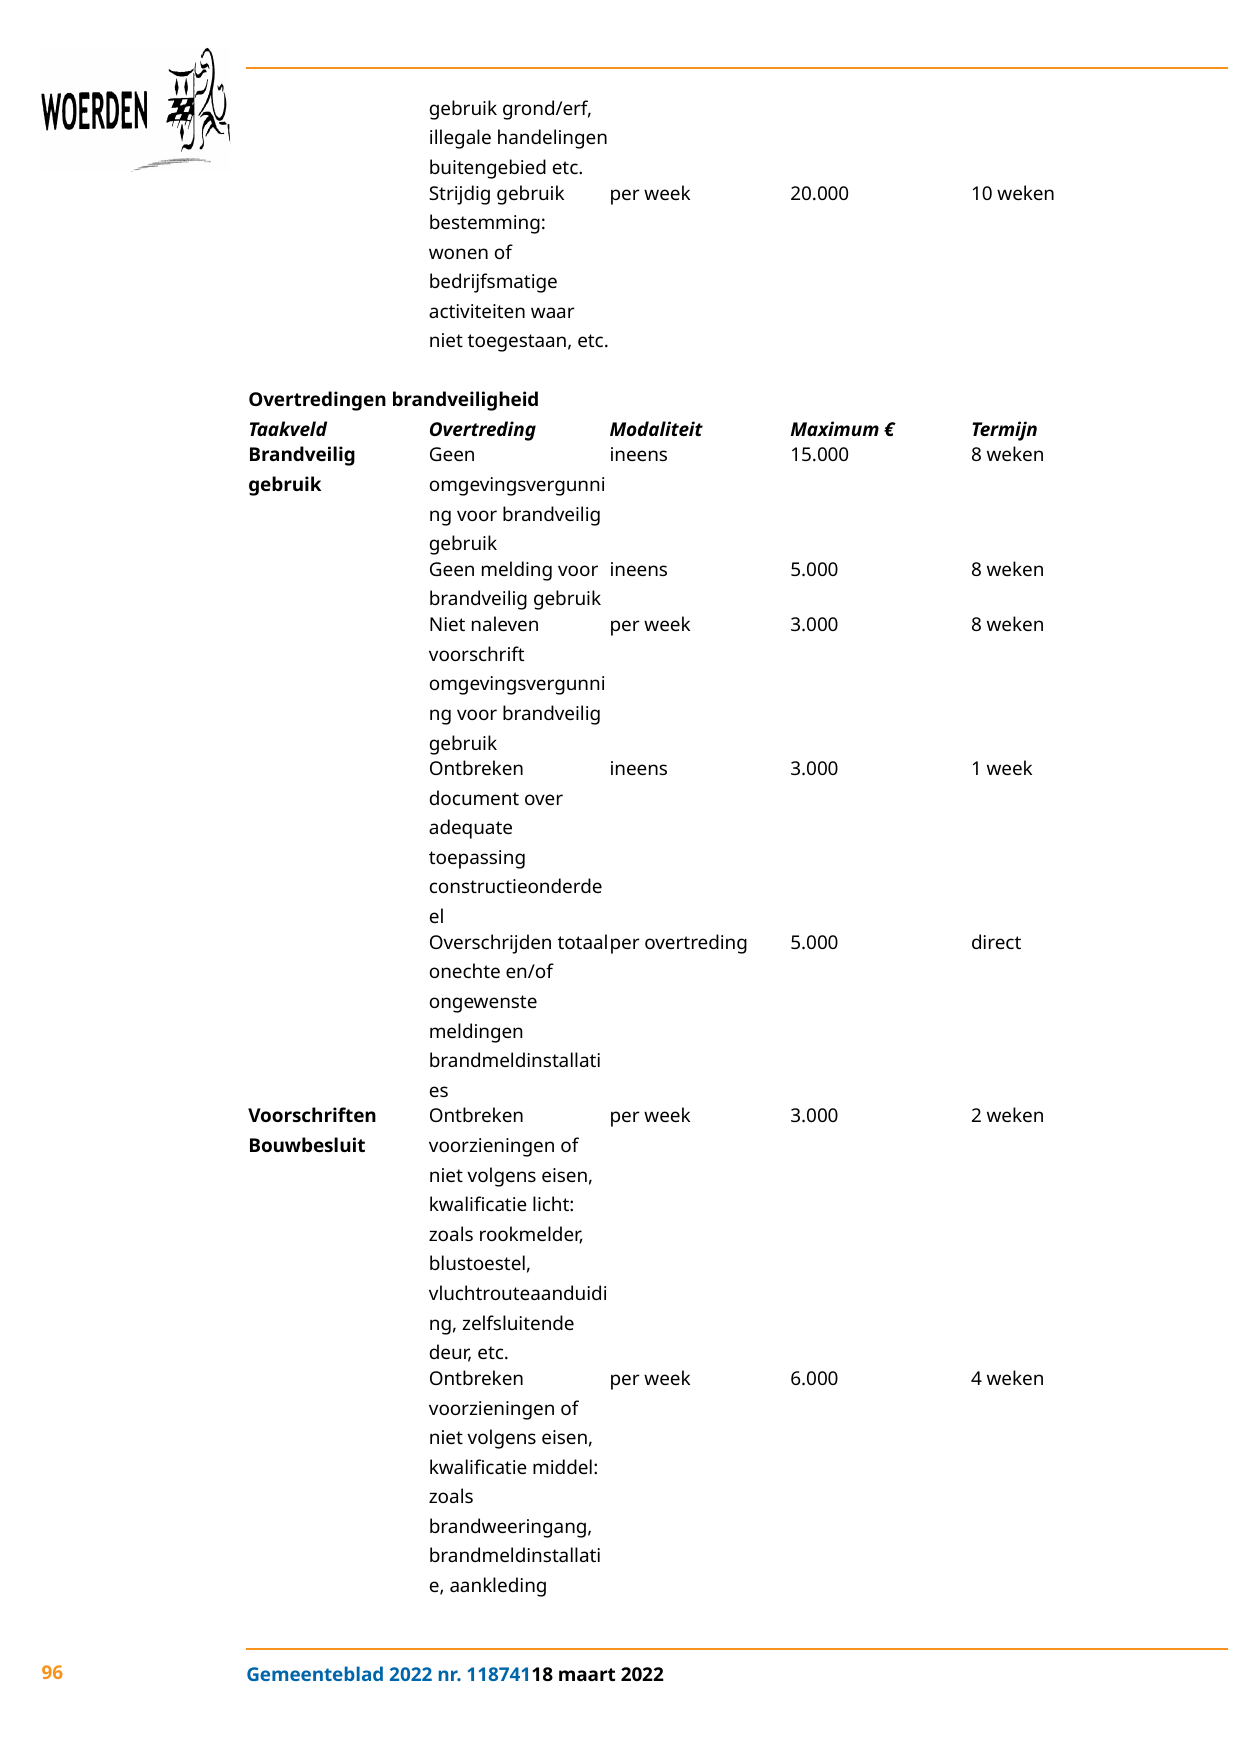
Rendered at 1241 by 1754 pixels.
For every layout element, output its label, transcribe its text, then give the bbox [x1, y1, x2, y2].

table_cell 10 weken [971, 180, 1152, 353]
table_cell Geen melding voor brandveilig gebruik [429, 556, 609, 611]
table_cell 5.000 [790, 929, 971, 1103]
table_cell [790, 95, 971, 180]
table_cell Geen omgevingsvergunning voor brandveilig gebruik [429, 442, 609, 556]
table_cell [248, 611, 429, 755]
table_cell per week [609, 1103, 790, 1365]
table_cell ineens [609, 556, 790, 611]
table_cell 3.000 [790, 1103, 971, 1365]
table_header Maximum € [790, 416, 971, 442]
table_cell 8 weken [971, 442, 1152, 556]
table_cell per week [609, 611, 790, 755]
table_cell per week [609, 1365, 790, 1598]
table_cell 1 week [971, 755, 1152, 929]
table_header Termijn [971, 416, 1152, 442]
table_header Overtreding [429, 416, 609, 442]
table_cell per overtreding [609, 929, 790, 1103]
table_cell [248, 1365, 429, 1598]
table_header Taakveld [248, 416, 429, 442]
table_cell 20.000 [790, 180, 971, 353]
table_cell ineens [609, 442, 790, 556]
table_cell 3.000 [790, 611, 971, 755]
table_cell 8 weken [971, 556, 1152, 611]
table_cell Voorschriften Bouwbesluit [248, 1103, 429, 1365]
table_cell per week [609, 180, 790, 353]
table_header Modaliteit [609, 416, 790, 442]
table_cell Brandveilig gebruik [248, 442, 429, 556]
table_cell 3.000 [790, 755, 971, 929]
table_cell Ontbreken voorzieningen of niet volgens eisen, kwalificatie middel: zoals brandweeringang, brandmeldinstallatie, aankleding [429, 1365, 609, 1598]
table_cell 5.000 [790, 556, 971, 611]
table_cell [971, 95, 1152, 180]
table_cell 2 weken [971, 1103, 1152, 1365]
table_cell direct [971, 929, 1152, 1103]
table_cell [248, 755, 429, 929]
table_cell 4 weken [971, 1365, 1152, 1598]
table_cell [248, 95, 429, 180]
table_cell 6.000 [790, 1365, 971, 1598]
table_cell [248, 180, 429, 353]
table_cell Overschrijden totaal onechte en/of ongewenste meldingen brandmeldinstallaties [429, 929, 609, 1103]
table_cell Ontbreken voorzieningen of niet volgens eisen, kwalificatie licht: zoals rookmelder, blustoestel, vluchtrouteaanduiding, zelfsluitende deur, etc. [429, 1103, 609, 1365]
table_cell 8 weken [971, 611, 1152, 755]
table_cell [248, 929, 429, 1103]
table_cell Niet naleven voorschrift omgevingsvergunning voor brandveilig gebruik [429, 611, 609, 755]
table_cell 15.000 [790, 442, 971, 556]
table_cell [609, 95, 790, 180]
table_cell [248, 556, 429, 611]
table_cell Ontbreken document over adequate toepassing constructieonderdeel [429, 755, 609, 929]
text Overtredingen brandveiligheid [248, 386, 1152, 412]
table_cell Strijdig gebruik bestemming: wonen of bedrijfsmatige activiteiten waar niet toegestaan, etc. [429, 180, 609, 353]
table_cell gebruik grond/erf, illegale handelingen buitengebied etc. [429, 95, 609, 180]
picture [41, 47, 231, 172]
table_cell ineens [609, 755, 790, 929]
